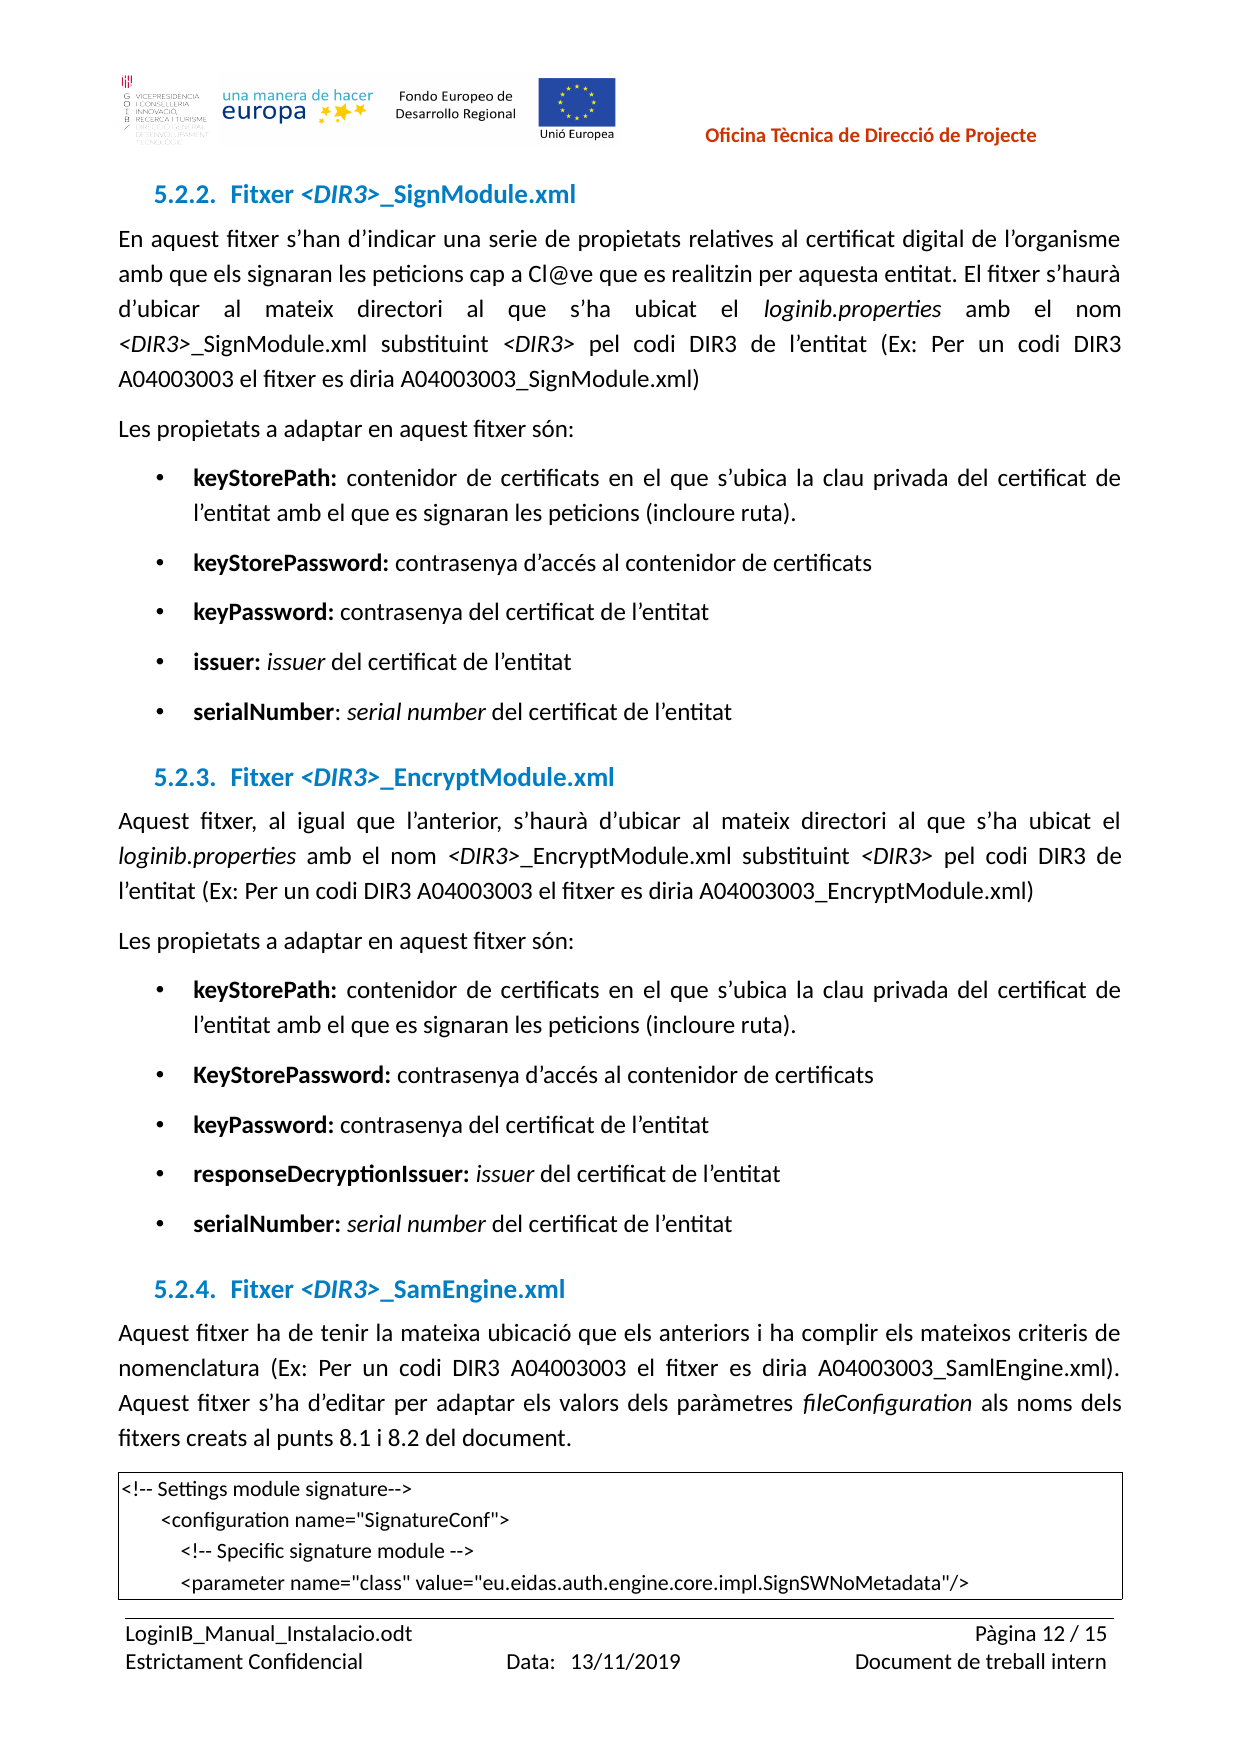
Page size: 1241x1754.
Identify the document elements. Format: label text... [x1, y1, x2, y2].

subtitle Fitxer <DIR3>_EncryptModule.xml [153, 760, 1122, 793]
subtitle Fitxer <DIR3>_SignModule.xml [153, 178, 1122, 211]
list keyStorePath: contenidor de certificats en el que s’ubica la clau privada del certificat de l’entitat amb el que es signaran les peticions (incloure ruta). [156, 462, 1122, 528]
list responseDecryptionIssuer: issuer del certificat de l’entitat [156, 1158, 1122, 1189]
picture [219, 73, 621, 147]
list issuer: issuer del certificat de l’entitat [156, 646, 1122, 677]
text <parameter name="class" value="eu.eidas.auth.engine.core.impl.SignSWNoMetadata"/> [119, 1566, 1122, 1599]
list keyStorePath: contenidor de certificats en el que s’ubica la clau privada del certificat de l’entitat amb el que es signaran les peticions (incloure ruta). [156, 974, 1122, 1040]
text Les propietats a adaptar en aquest fitxer són: [118, 413, 1122, 443]
subtitle Fitxer <DIR3>_SamEngine.xml [153, 1272, 1122, 1305]
text <!-- Specific signature module --> [119, 1535, 1122, 1564]
picture [118, 73, 213, 147]
text En aquest fitxer s’han d’indicar una serie de propietats relatives al certificat digital de l’organisme amb que els signaran les peticions cap a Cl@ve que es realitzin per aquesta entitat. El fitxer s’haurà d’ubicar al mateix directori al que s’ha ubicat el loginib.properties amb el nom <DIR3>_SignModule.xml substituint <DIR3> pel codi DIR3 de l’entitat (Ex: Per un codi DIR3 A04003003 el fitxer es diria A04003003_SignModule.xml) [118, 223, 1122, 394]
list KeyStorePassword: contrasenya d’accés al contenidor de certificats [156, 1059, 1122, 1090]
text <!-- Settings module signature--> [119, 1473, 1122, 1502]
text Aquest fitxer, al igual que l’anterior, s’haurà d’ubicar al mateix directori al que s’ha ubicat el loginib.properties amb el nom <DIR3>_EncryptModule.xml substituint <DIR3> pel codi DIR3 de l’entitat (Ex: Per un codi DIR3 A04003003 el fitxer es diria A04003003_EncryptModule.xml) [118, 805, 1122, 906]
list keyPassword: contrasenya del certificat de l’entitat [156, 1109, 1122, 1139]
list keyPassword: contrasenya del certificat de l’entitat [156, 597, 1122, 627]
list keyStorePassword: contrasenya d’accés al contenidor de certificats [156, 547, 1122, 577]
list serialNumber: serial number del certificat de l’entitat [156, 1208, 1122, 1238]
text Les propietats a adaptar en aquest fitxer són: [118, 925, 1122, 956]
text Aquest fitxer ha de tenir la mateixa ubicació que els anteriors i ha complir els mateixos criteris de nomenclatura (Ex: Per un codi DIR3 A04003003 el fitxer es diria A04003003_SamlEngine.xml). Aquest fitxer s’ha d’editar per adaptar els valors dels paràmetres fileConfiguration als noms dels fitxers creats al punts 8.1 i 8.2 del document. [118, 1318, 1122, 1453]
list serialNumber: serial number del certificat de l’entitat [156, 696, 1122, 726]
text <configuration name="SignatureConf"> [119, 1503, 1122, 1533]
